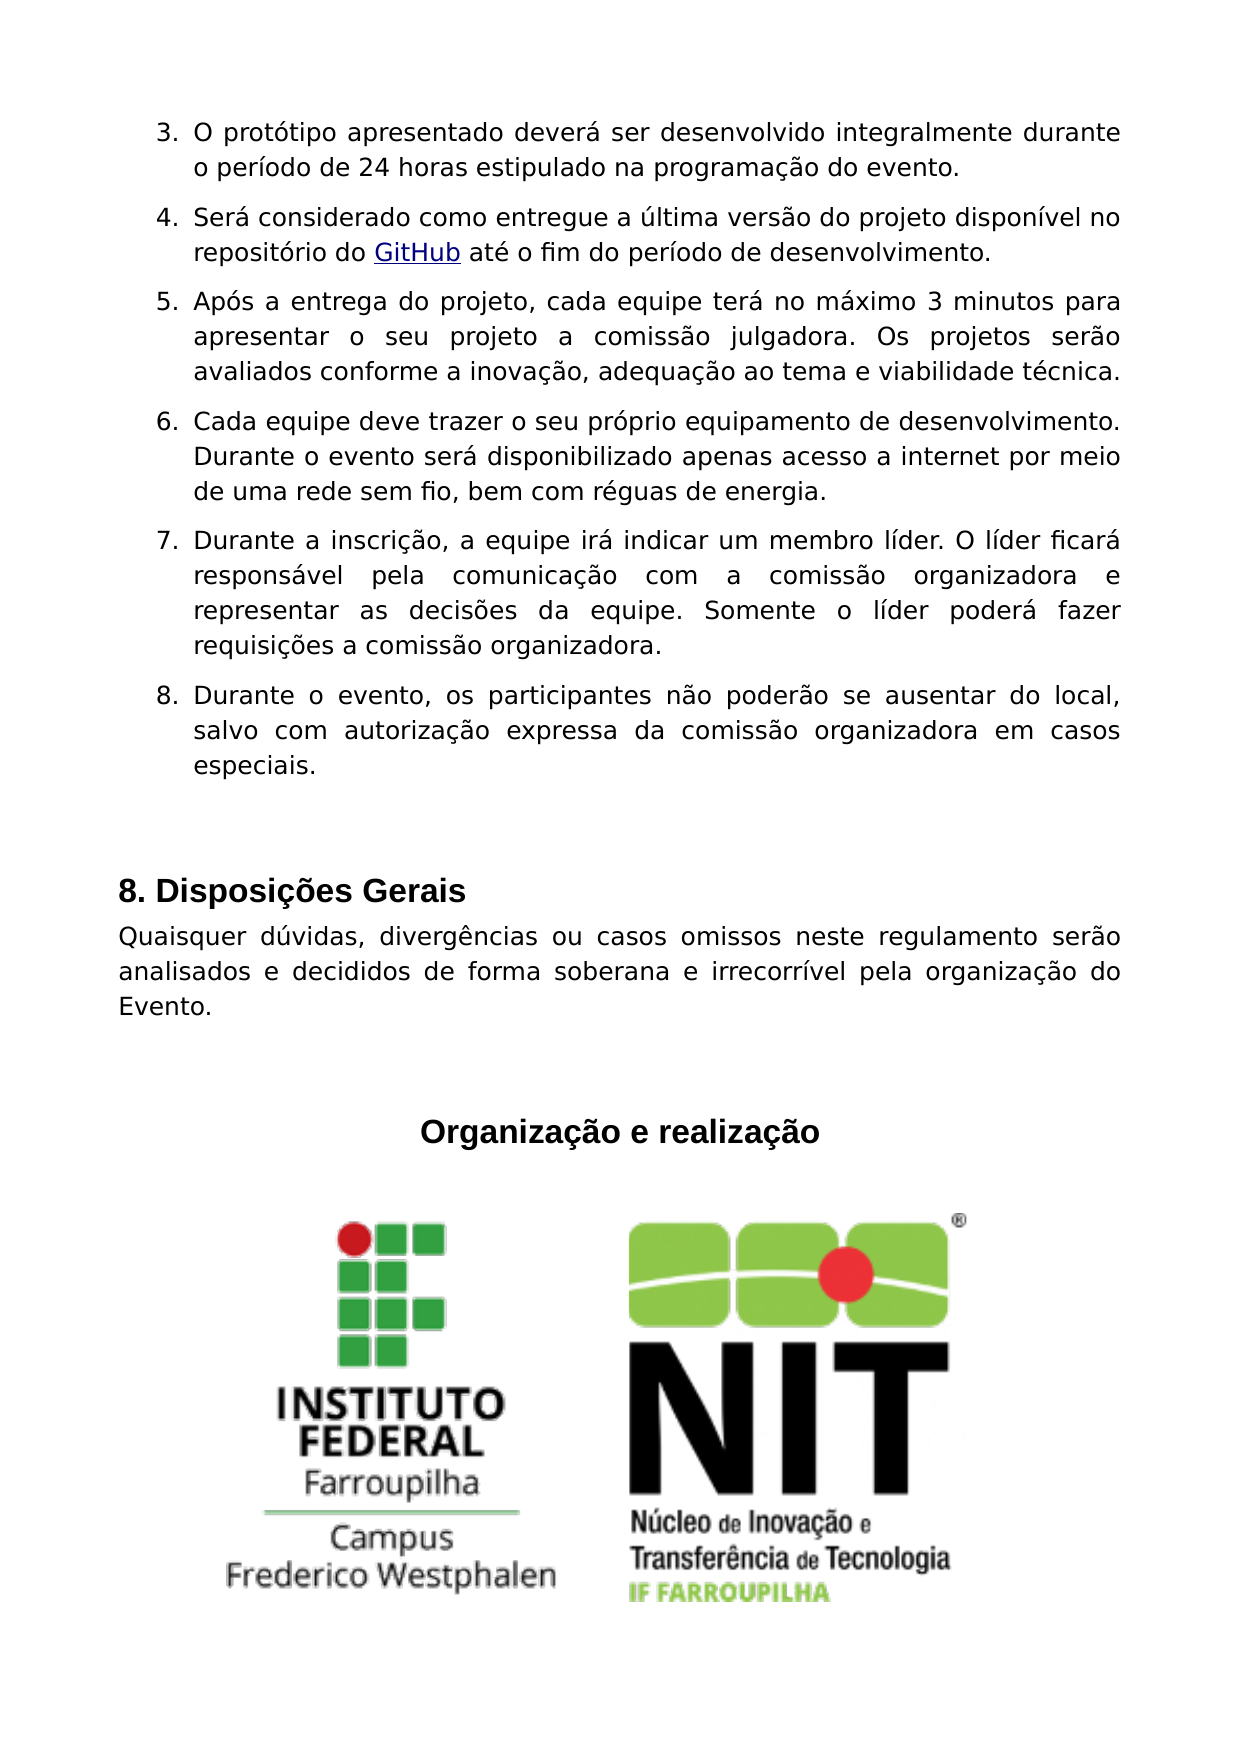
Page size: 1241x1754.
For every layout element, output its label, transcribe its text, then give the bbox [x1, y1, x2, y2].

list Após a entrega do projeto, cada equipe terá no máximo 3 minutos para apresentar o seu projeto a comissão julgadora. Os projetos serão avaliados conforme a inovação, adequação ao tema e viabilidade técnica. [156, 287, 1122, 386]
subtitle Organização e realização [118, 1112, 1122, 1151]
list Cada equipe deve trazer o seu próprio equipamento de desenvolvimento. Durante o evento será disponibilizado apenas acesso a internet por meio de uma rede sem fio, bem com réguas de energia. [156, 407, 1122, 506]
subtitle 8. Disposições Gerais [118, 871, 1122, 910]
list Durante a inscrição, a equipe irá indicar um membro líder. O líder ficará responsável pela comunicação com a comissão organizadora e representar as decisões da equipe. Somente o líder poderá fazer requisições a comissão organizadora. [156, 526, 1122, 661]
list Durante o evento, os participantes não poderão se ausentar do local, salvo com autorização expressa da comissão organizadora em casos especiais. [156, 681, 1122, 780]
picture [628, 1213, 967, 1602]
list O protótipo apresentado deverá ser desenvolvido integralmente durante o período de 24 horas estipulado na programação do evento. [156, 118, 1122, 182]
text Quaisquer dúvidas, divergências ou casos omissos neste regulamento serão analisados e decididos de forma soberana e irrecorrível pela organização do Evento. [118, 922, 1122, 1021]
picture [223, 1212, 562, 1601]
list Será considerado como entregue a última versão do projeto disponível no repositório do GitHub até o fim do período de desenvolvimento. [156, 203, 1122, 267]
